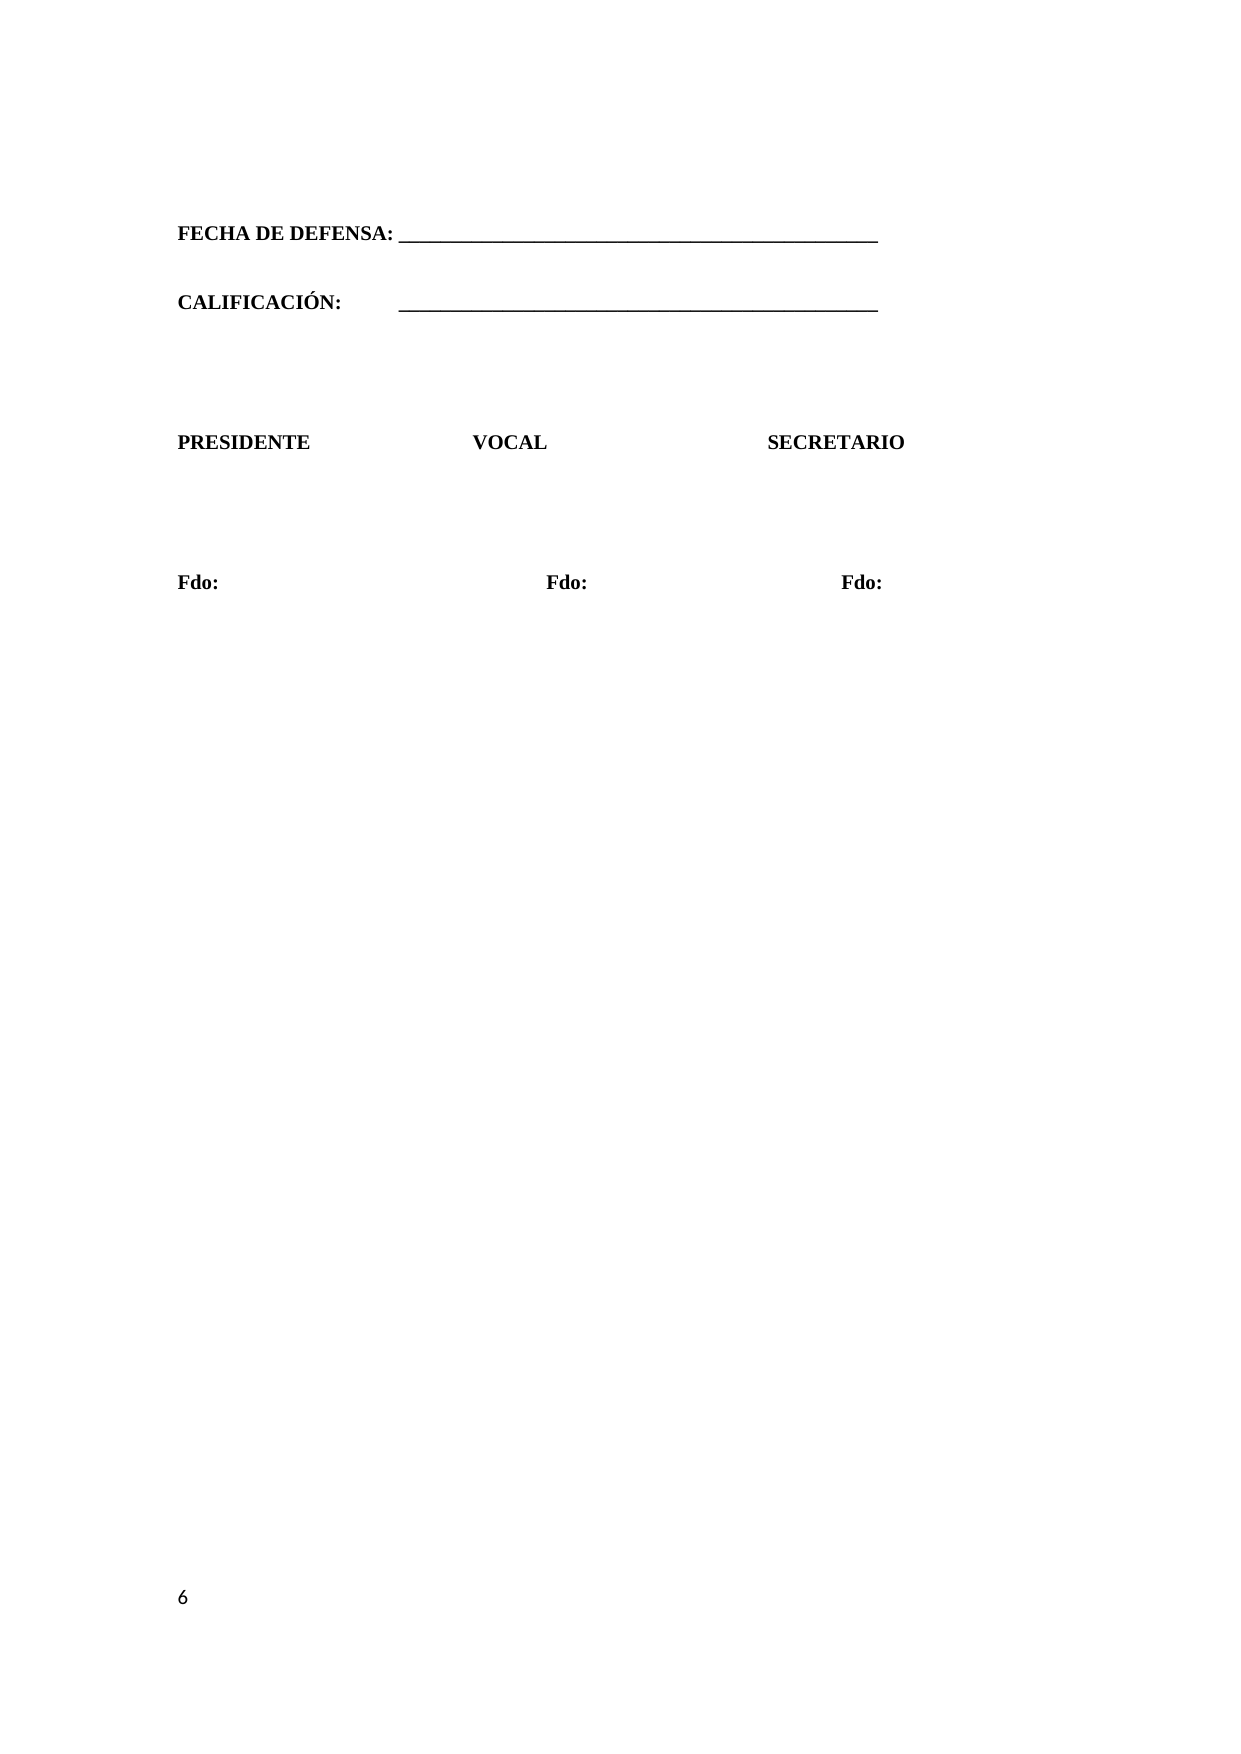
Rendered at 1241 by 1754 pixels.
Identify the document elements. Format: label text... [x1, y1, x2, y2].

text Fdo: Fdo: Fdo: [177, 570, 1063, 594]
text FECHA DE DEFENSA: ______________________________________________ [177, 220, 1063, 244]
text CALIFICACIÓN: ______________________________________________ [177, 290, 1063, 314]
text PRESIDENTE VOCAL SECRETARIO [177, 430, 1063, 454]
